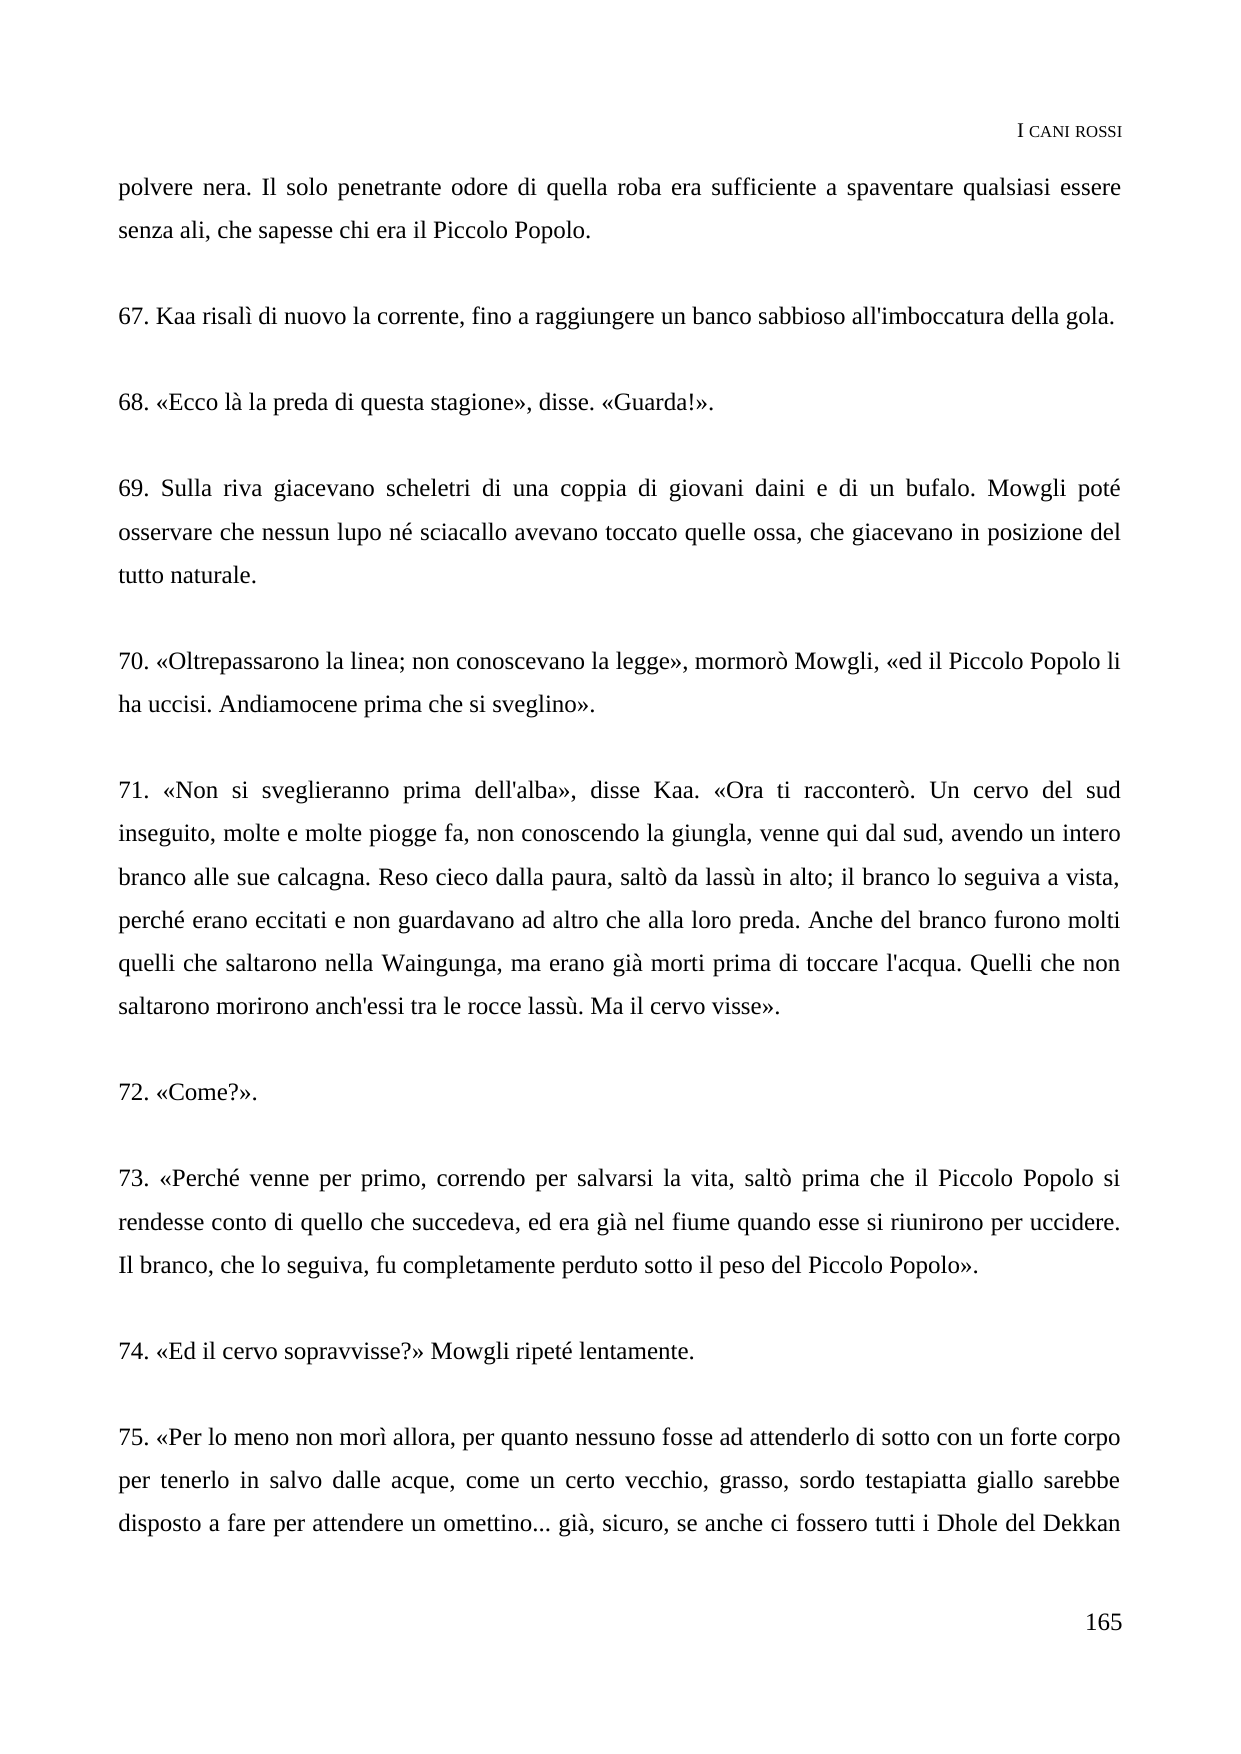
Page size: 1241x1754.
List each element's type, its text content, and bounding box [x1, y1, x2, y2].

text 75. «Per lo meno non morì allora, per quanto nessuno fosse ad attenderlo di sotto con un forte corpo per tenerlo in salvo dalle acque, come un certo vecchio, grasso, sordo testapiatta giallo sarebbe disposto a fare per attendere un omettino... già, sicuro, se anche ci fossero tutti i Dhole del Dekkan [118, 1422, 1122, 1537]
text 72. «Come?». [118, 1077, 1122, 1106]
text 70. «Oltrepassarono la linea; non conoscevano la legge», mormorò Mowgli, «ed il Piccolo Popolo li ha uccisi. Andiamocene prima che si sveglino». [118, 646, 1122, 718]
text 71. «Non si sveglieranno prima dell'alba», disse Kaa. «Ora ti racconterò. Un cervo del sud inseguito, molte e molte piogge fa, non conoscendo la giungla, venne qui dal sud, avendo un intero branco alle sue calcagna. Reso cieco dalla paura, saltò da lassù in alto; il branco lo seguiva a vista, perché erano eccitati e non guardavano ad altro che alla loro preda. Anche del branco furono molti quelli che saltarono nella Waingunga, ma erano già morti prima di toccare l'acqua. Quelli che non saltarono morirono anch'essi tra le rocce lassù. Ma il cervo visse». [118, 775, 1122, 1020]
text polvere nera. Il solo penetrante odore di quella roba era sufficiente a spaventare qualsiasi essere senza ali, che sapesse chi era il Piccolo Popolo. [118, 172, 1122, 243]
text 68. «Ecco là la preda di questa stagione», disse. «Guarda!». [118, 387, 1122, 416]
text 74. «Ed il cervo sopravvisse?» Mowgli ripeté lentamente. [118, 1336, 1122, 1365]
text 67. Kaa risalì di nuovo la corrente, fino a raggiungere un banco sabbioso all'imboccatura della gola. [118, 301, 1122, 330]
text 73. «Perché venne per primo, correndo per salvarsi la vita, saltò prima che il Piccolo Popolo si rendesse conto di quello che succedeva, ed era già nel fiume quando esse si riunirono per uccidere. Il branco, che lo seguiva, fu completamente perduto sotto il peso del Piccolo Popolo». [118, 1163, 1122, 1278]
text 69. Sulla riva giacevano scheletri di una coppia di giovani daini e di un bufalo. Mowgli poté osservare che nessun lupo né sciacallo avevano toccato quelle ossa, che giacevano in posizione del tutto naturale. [118, 473, 1122, 588]
